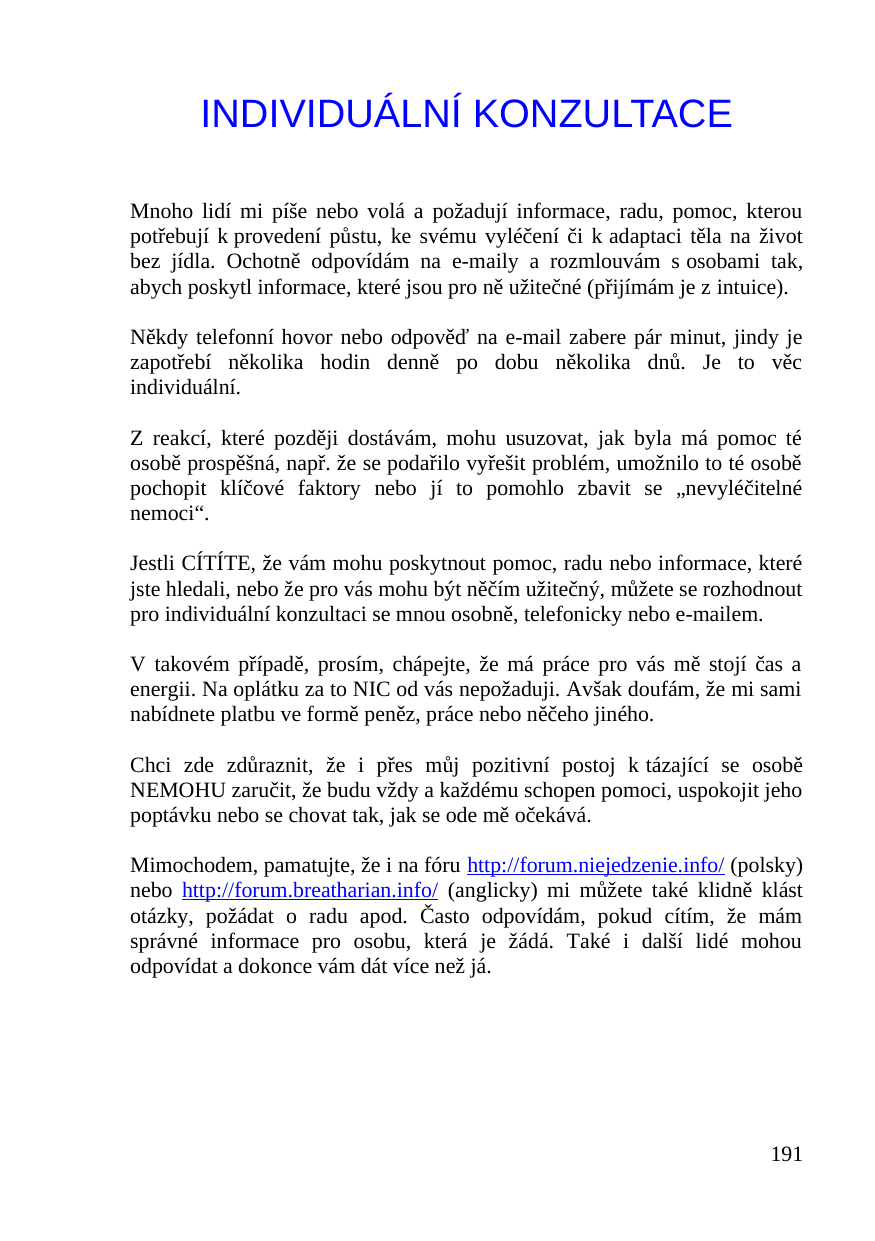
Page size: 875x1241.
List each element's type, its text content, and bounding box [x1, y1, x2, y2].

text Mnoho lidí mi píše nebo volá a požadují informace, radu, pomoc, kterou potřebují k provedení půstu, ke svému vyléčení či k adaptaci těla na život bez jídla. Ochotně odpovídám na e-maily a rozmlouvám s osobami tak, abych poskytl informace, které jsou pro ně užitečné (přijímám je z intuice). [130, 198, 803, 299]
subtitle INDIVIDUÁLNÍ KONZULTACE [130, 90, 803, 136]
text Z reakcí, které později dostávám, mohu usuzovat, jak byla má pomoc té osobě prospěšná, např. že se podařilo vyřešit problém, umožnilo to té osobě pochopit klíčové faktory nebo jí to pomohlo zbavit se „nevyléčitelné nemoci“. [130, 424, 803, 525]
text V takovém případě, prosím, chápejte, že má práce pro vás mě stojí čas a energii. Na oplátku za to NIC od vás nepožaduji. Avšak doufám, že mi sami nabídnete platbu ve formě peněz, práce nebo něčeho jiného. [130, 651, 803, 727]
text Jestli CÍTÍTE, že vám mohu poskytnout pomoc, radu nebo informace, které jste hledali, nebo že pro vás mohu být něčím užitečný, můžete se rozhodnout pro individuální konzultaci se mnou osobně, telefonicky nebo e-mailem. [130, 550, 803, 626]
text Někdy telefonní hovor nebo odpověď na e-mail zabere pár minut, jindy je zapotřebí několika hodin denně po dobu několika dnů. Je to věc individuální. [130, 324, 803, 399]
text Chci zde zdůraznit, že i přes můj pozitivní postoj k tázající se osobě NEMOHU zaručit, že budu vždy a každému schopen pomoci, uspokojit jeho poptávku nebo se chovat tak, jak se ode mě očekává. [130, 752, 803, 827]
text Mimochodem, pamatujte, že i na fóru http://forum.niejedzenie.info/ (polsky) nebo http://forum.breatharian.info/ (anglicky) mi můžete také klidně klást otázky, požádat o radu apod. Často odpovídám, pokud cítím, že mám správné informace pro osobu, která je žádá. Také i další lidé mohou odpovídat a dokonce vám dát více než já. [130, 852, 803, 978]
